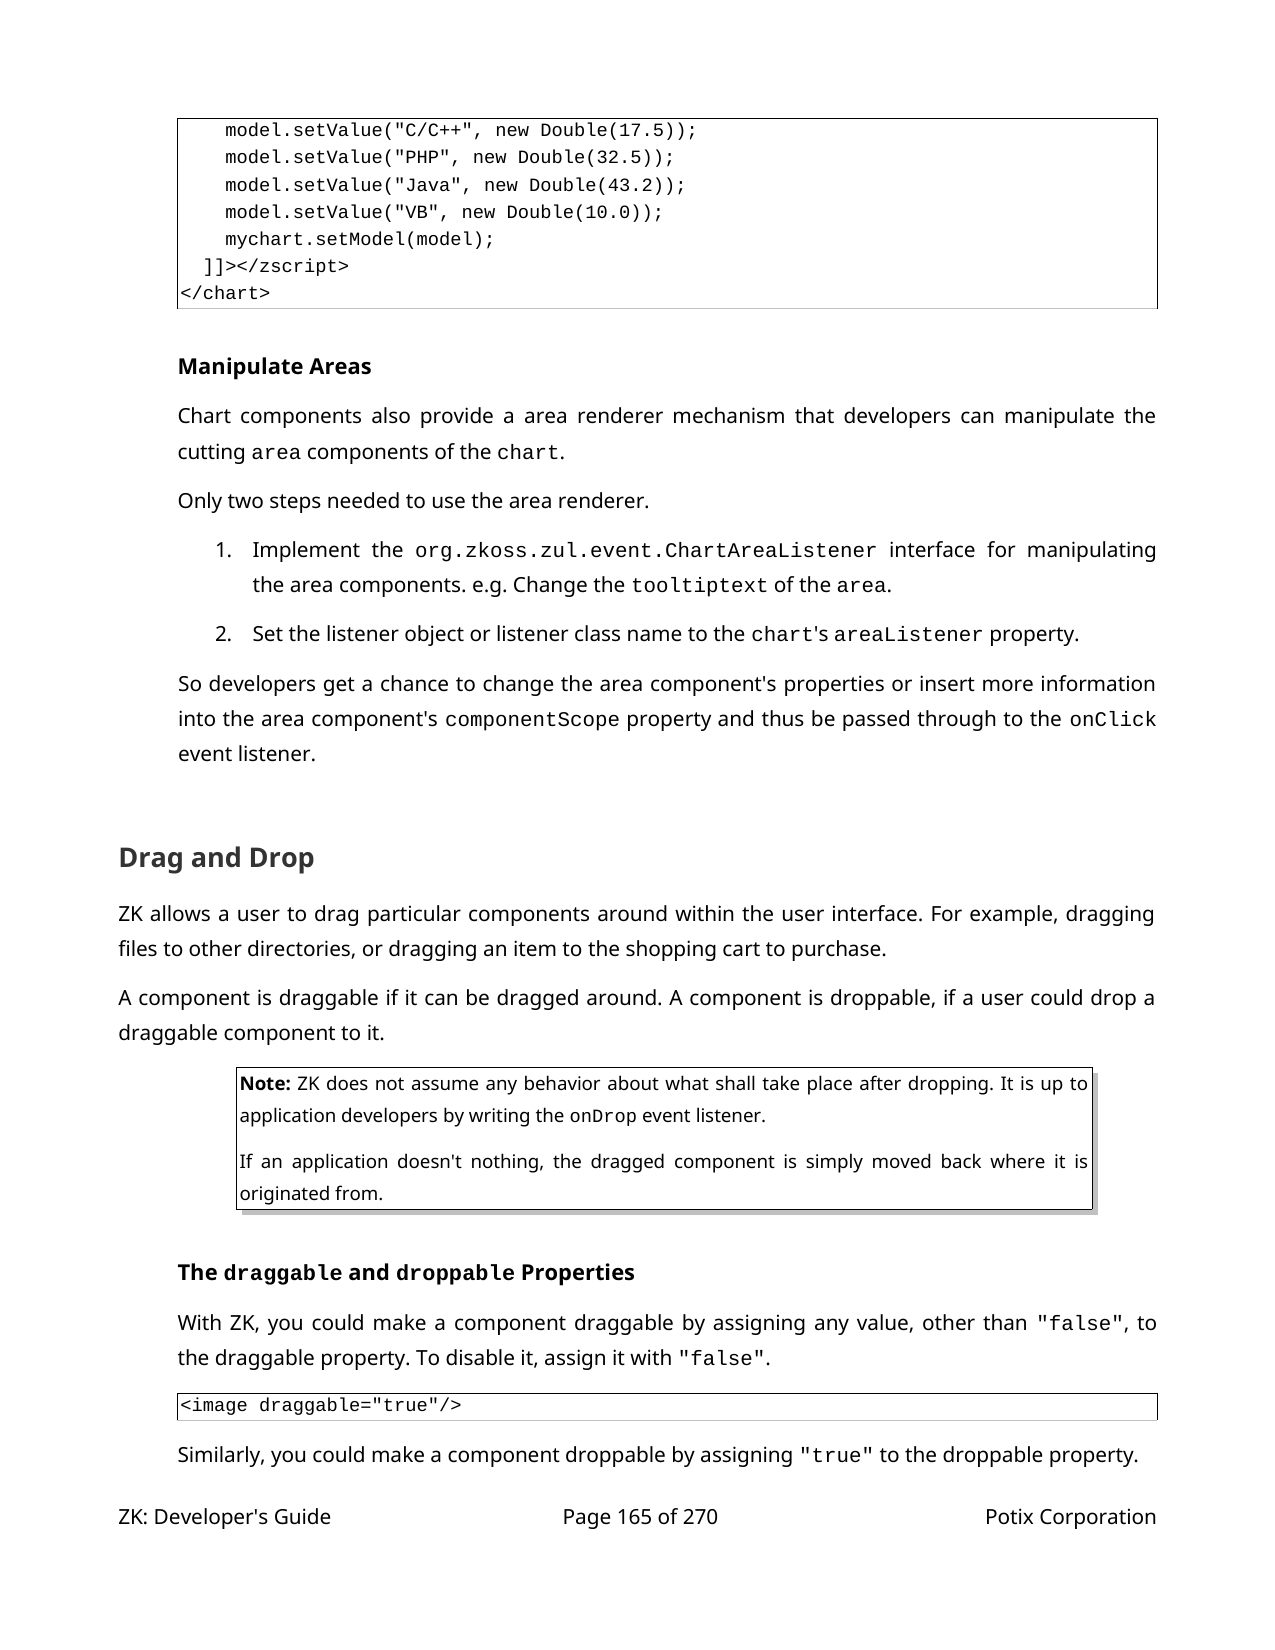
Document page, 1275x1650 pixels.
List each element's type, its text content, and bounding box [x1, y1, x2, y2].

text If an application doesn't nothing, the dragged component is simply moved back where it is originated from. [237, 1145, 1092, 1209]
text Chart components also provide a area renderer mechanism that developers can manipulate the cutting area components of the chart. [177, 402, 1157, 465]
text So developers get a chance to change the area component's properties or insert more information into the area component's componentScope property and thus be passed through to the onClick event listener. [178, 669, 1157, 768]
text model.setValue("PHP", new Double(32.5)); [178, 145, 1157, 169]
text Only two steps needed to use the area renderer. [177, 486, 1157, 514]
subtitle The draggable and droppable Properties [177, 1257, 1157, 1287]
list Set the listener object or listener class name to the chart's areaListener property. [215, 619, 1157, 648]
text Similarly, you could make a component droppable by assigning "true" to the droppable property. [177, 1441, 1157, 1469]
text </chart> [178, 281, 1157, 308]
subtitle Manipulate Areas [177, 351, 1157, 381]
text ZK allows a user to drag particular components around within the user interface. For example, dragging files to other directories, or dragging an item to the shopping cart to purchase. [118, 899, 1157, 962]
text ]]></zscript> [178, 254, 1157, 278]
text mychart.setModel(model); [178, 227, 1157, 251]
text model.setValue("VB", new Double(10.0)); [178, 200, 1157, 224]
text Note: ZK does not assume any behavior about what shall take place after dropping. It is up to application developers by writing the onDrop event listener. [237, 1068, 1092, 1128]
text <image draggable="true"/> [178, 1394, 1157, 1420]
subtitle Drag and Drop [118, 838, 1157, 875]
list Implement the org.zkoss.zul.event.ChartAreaListener interface for manipulating the area components. e.g. Change the tooltiptext of the area. [215, 535, 1157, 599]
text model.setValue("C/C++", new Double(17.5)); [178, 119, 1157, 142]
text With ZK, you could make a component draggable by assigning any value, other than "false", to the draggable property. To disable it, assign it with "false". [177, 1308, 1157, 1372]
text A component is draggable if it can be dragged around. A component is droppable, if a user could drop a draggable component to it. [118, 983, 1157, 1046]
text model.setValue("Java", new Double(43.2)); [178, 172, 1157, 197]
